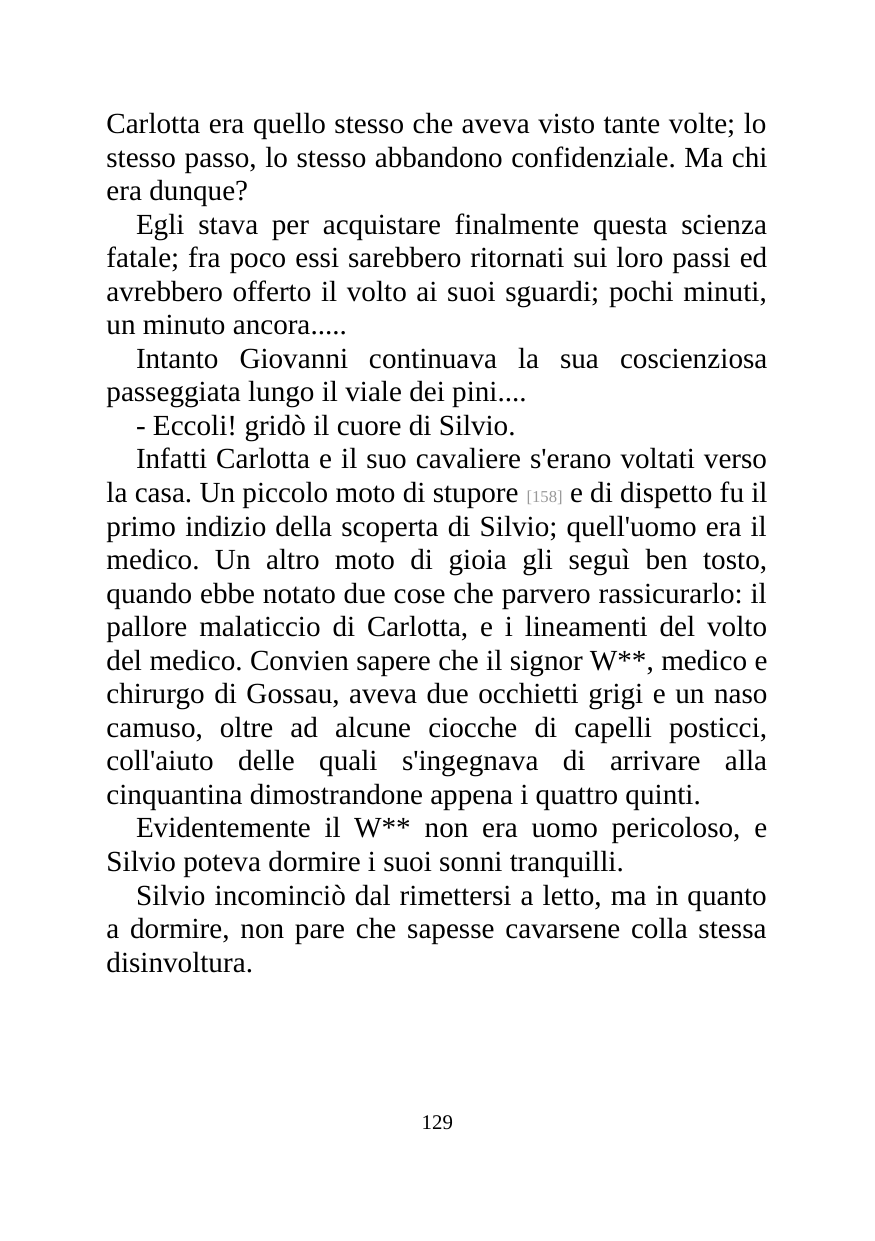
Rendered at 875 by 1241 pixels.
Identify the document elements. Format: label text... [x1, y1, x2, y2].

text Evidentemente il W** non era uomo pericoloso, e Silvio poteva dormire i suoi sonni tranquilli. [106, 811, 768, 878]
text Intanto Giovanni continuava la sua coscienziosa passeggiata lungo il viale dei pini.... [106, 341, 768, 408]
text Infatti Carlotta e il suo cavaliere s'erano voltati verso la casa. Un piccolo moto di stupore [158] e di dispetto fu il primo indizio della scoperta di Silvio; quell'uomo era il medico. Un altro moto di gioia gli seguì ben tosto, quando ebbe notato due cose che parvero rassicurarlo: il pallore malaticcio di Carlotta, e i lineamenti del volto del medico. Convien sapere che il signor W**, medico e chirurgo di Gossau, aveva due occhietti grigi e un naso camuso, oltre ad alcune ciocche di capelli posticci, coll'aiuto delle quali s'ingegnava di arrivare alla cinquantina dimostrandone appena i quattro quinti. [106, 442, 768, 811]
text Carlotta era quello stesso che aveva visto tante volte; lo stesso passo, lo stesso abbandono confidenziale. Ma chi era dunque? [106, 106, 768, 207]
text Silvio incominciò dal rimettersi a letto, ma in quanto a dormire, non pare che sapesse cavarsene colla stessa disinvoltura. [106, 878, 768, 978]
text Egli stava per acquistare finalmente questa scienza fatale; fra poco essi sarebbero ritornati sui loro passi ed avrebbero offerto il volto ai suoi sguardi; pochi minuti, un minuto ancora..... [106, 207, 768, 341]
text - Eccoli! gridò il cuore di Silvio. [106, 408, 768, 442]
